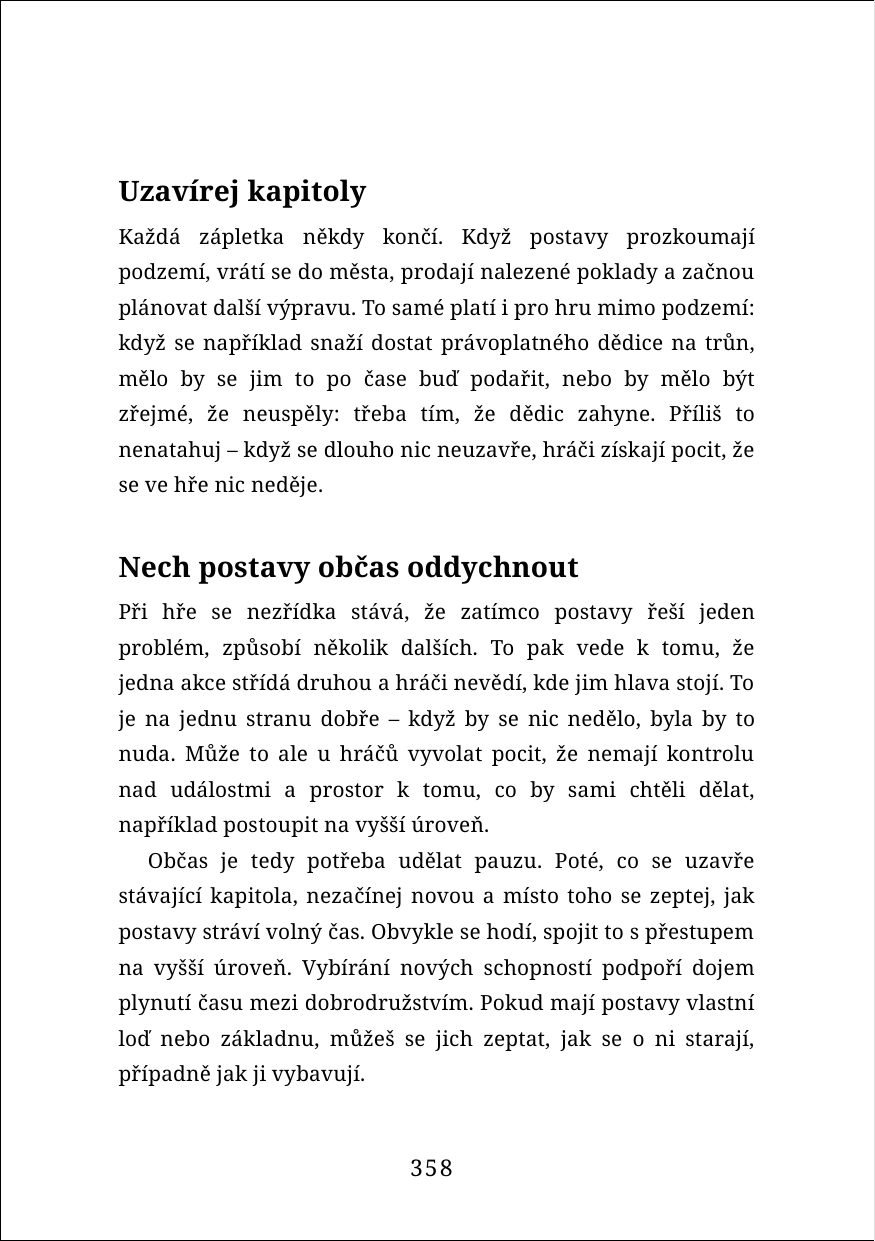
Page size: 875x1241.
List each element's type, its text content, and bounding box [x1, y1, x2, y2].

text Každá zápletka někdy končí. Když postavy prozkoumají podzemí, vrátí se do města, prodají nalezené poklady a začnou plánovat další výpravu. To samé platí i pro hru mimo podzemí: když se například snaží dostat právoplatného dědice na trůn, mělo by se jim to po čase buď podařit, nebo by mělo být zřejmé, že neuspěly: třeba tím, že dědic zahyne. Příliš to nenatahuj – když se dlouho nic neuzavře, hráči získají pocit, že se ve hře nic neděje. [118, 222, 756, 499]
subtitle Uzavírej kapitoly [118, 172, 756, 210]
subtitle Nech postavy občas oddychnout [118, 547, 756, 586]
text Při hře se nezřídka stává, že zatímco postavy řeší jeden problém, způsobí několik dalších. To pak vede k tomu, že jedna akce střídá druhou a hráči nevědí, kde jim hlava stojí. To je na jednu stranu dobře – když by se nic nedělo, byla by to nuda. Může to ale u hráčů vyvolat pocit, že nemají kontrolu nad událostmi a prostor k tomu, co by sami chtěli dělat, například postoupit na vyšší úroveň. Občas je tedy potřeba udělat pauzu. Poté, co se uzavře stávající kapitola, nezačínej novou a místo toho se zeptej, jak postavy stráví volný čas. Obvykle se hodí, spojit to s přestupem na vyšší úroveň. Vybírání nových schopností podpoří dojem plynutí času mezi dobrodružstvím. Pokud mají postavy vlastní loď nebo základnu, můžeš se jich zeptat, jak se o ni starají, případně jak ji vybavují. [118, 597, 756, 1088]
